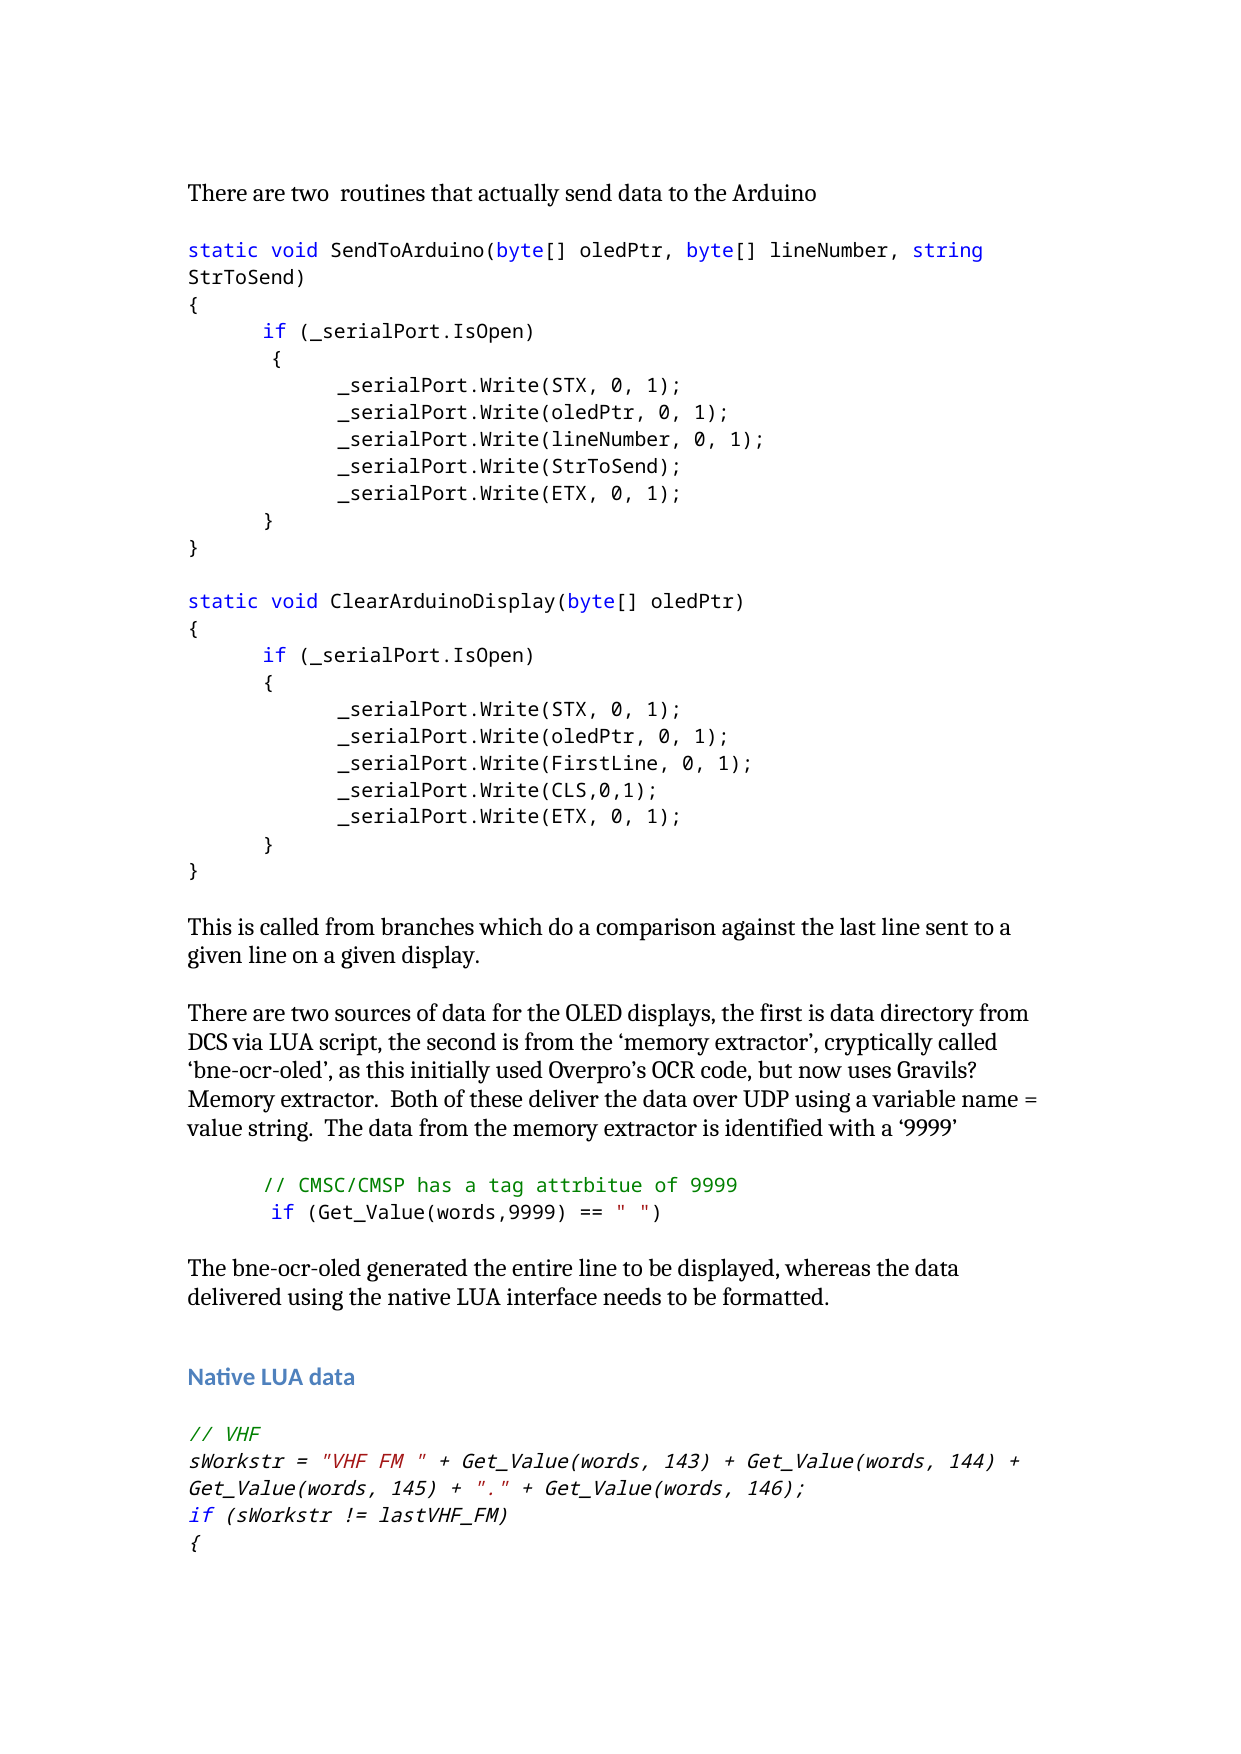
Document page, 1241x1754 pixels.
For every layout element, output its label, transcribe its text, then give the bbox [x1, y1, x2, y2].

text } [187, 857, 1053, 884]
text if (_serialPort.IsOpen) [187, 641, 1053, 668]
text There are two sources of data for the OLED displays, the first is data directory from DCS via LUA script, the second is from the ‘memory extractor’, cryptically called ‘bne-ocr-oled’, as this initially used Overpro’s OCR code, but now uses Gravils? Memory extractor. Both of these deliver the data over UDP using a variable name = value string. The data from the memory extractor is identified with a ‘9999’ [187, 999, 1053, 1142]
text sWorkstr = "VHF FM " + Get_Value(words, 143) + Get_Value(words, 144) + Get_Value(words, 145) + "." + Get_Value(words, 146); [187, 1447, 1053, 1501]
text } [187, 506, 1053, 533]
text _serialPort.Write(StrToSend); [262, 452, 1053, 479]
text _serialPort.Write(lineNumber, 0, 1); [262, 425, 1053, 452]
text This is called from branches which do a comparison against the last line sent to a given line on a given display. [187, 912, 1053, 970]
text _serialPort.Write(oledPtr, 0, 1); [262, 722, 1053, 749]
text static void ClearArduinoDisplay(byte[] oledPtr) [187, 587, 1053, 614]
text _serialPort.Write(FirstLine, 0, 1); [262, 749, 1053, 776]
text _serialPort.Write(STX, 0, 1); [262, 371, 1053, 398]
text { [187, 344, 1053, 371]
text _serialPort.Write(oledPtr, 0, 1); [262, 398, 1053, 425]
text _serialPort.Write(STX, 0, 1); [262, 695, 1053, 722]
text // CMSC/CMSP has a tag attrbitue of 9999 [187, 1171, 1053, 1198]
text There are two routines that actually send data to the Arduino [187, 179, 1053, 207]
text // VHF [187, 1420, 1053, 1447]
text { [187, 668, 1053, 695]
text if (Get_Value(words,9999) == " ") [187, 1198, 1053, 1225]
text { [187, 290, 1053, 317]
text The bne-ocr-oled generated the entire line to be displayed, whereas the data delivered using the native LUA interface needs to be formatted. [187, 1254, 1053, 1311]
text static void SendToArduino(byte[] oledPtr, byte[] lineNumber, string StrToSend) [187, 236, 1053, 290]
text { [187, 614, 1053, 641]
text { [187, 1528, 1053, 1555]
text } [187, 830, 1053, 857]
text if (_serialPort.IsOpen) [187, 317, 1053, 344]
text _serialPort.Write(ETX, 0, 1); [262, 479, 1053, 506]
subtitle Native LUA data [187, 1361, 1053, 1392]
text if (sWorkstr != lastVHF_FM) [187, 1501, 1053, 1528]
text _serialPort.Write(CLS,0,1); [262, 776, 1053, 803]
text } [187, 533, 1053, 560]
text _serialPort.Write(ETX, 0, 1); [262, 803, 1053, 830]
